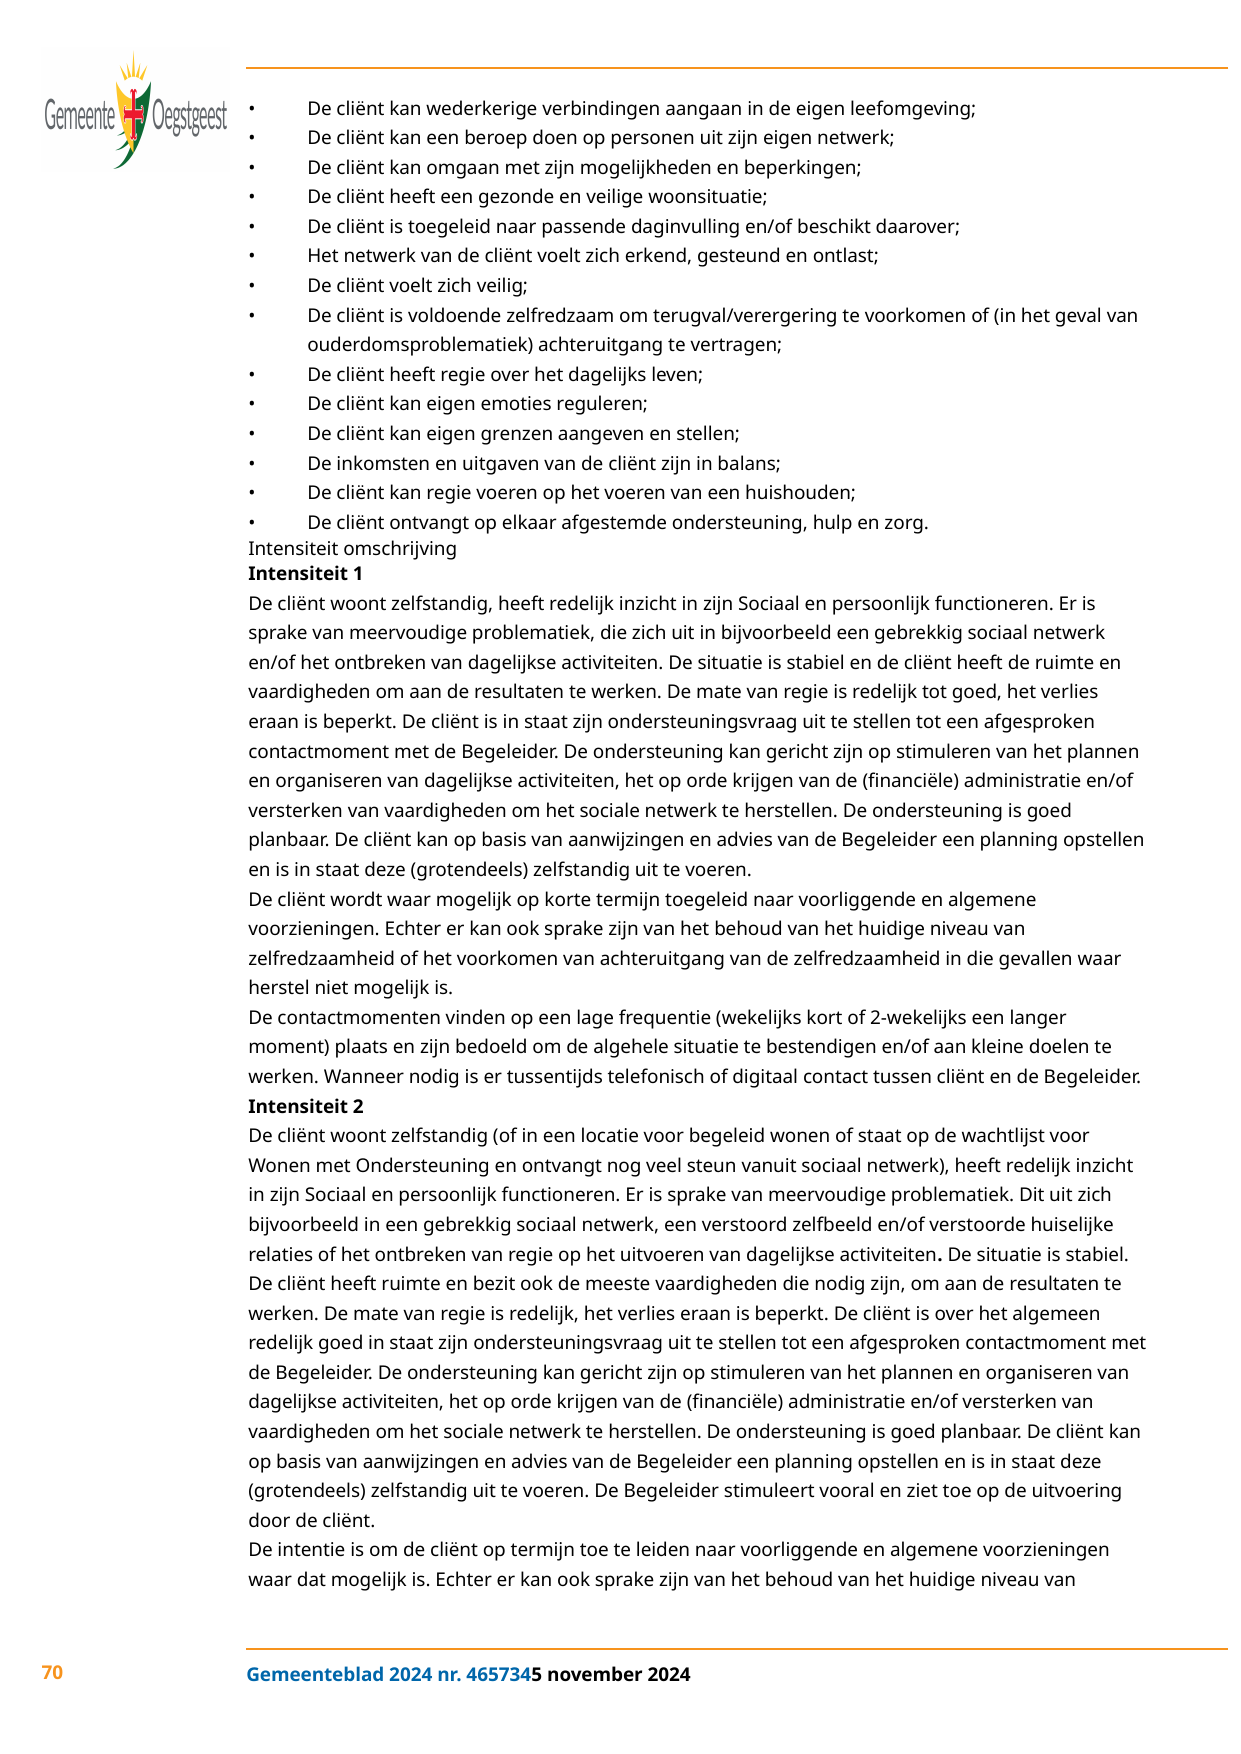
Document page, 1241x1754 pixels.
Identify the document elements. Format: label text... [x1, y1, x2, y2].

table_cell De cliënt kan wederkerige verbindingen aangaan in de eigen leefomgeving; De cliënt kan een beroep doen op personen uit zijn eigen netwerk; De cliënt kan omgaan met zijn mogelijkheden en beperkingen; De cliënt heeft een gezonde en veilige woonsituatie; De cliënt is toegeleid naar passende daginvulling en/of beschikt daarover; Het netwerk van de cliënt voelt zich erkend, gesteund en ontlast; De cliënt voelt zich veilig; De cliënt is voldoende zelfredzaam om terugval/verergering te voorkomen of (in het geval van ouderdomsproblematiek) achteruitgang te vertragen; De cliënt heeft regie over het dagelijks leven; De cliënt kan eigen emoties reguleren; De cliënt kan eigen grenzen aangeven en stellen; De inkomsten en uitgaven van de cliënt zijn in balans; De cliënt kan regie voeren op het voeren van een huishouden; De cliënt ontvangt op elkaar afgestemde ondersteuning, hulp en zorg. [248, 95, 1152, 535]
table_cell Intensiteit 1 De cliënt woont zelfstandig, heeft redelijk inzicht in zijn Sociaal en persoonlijk functioneren. Er is sprake van meervoudige problematiek, die zich uit in bijvoorbeeld een gebrekkig sociaal netwerk en/of het ontbreken van dagelijkse activiteiten. De situatie is stabiel en de cliënt heeft de ruimte en vaardigheden om aan de resultaten te werken. De mate van regie is redelijk tot goed, het verlies eraan is beperkt. De cliënt is in staat zijn ondersteuningsvraag uit te stellen tot een afgesproken contactmoment met de Begeleider. De ondersteuning kan gericht zijn op stimuleren van het plannen en organiseren van dagelijkse activiteiten, het op orde krijgen van de (financiële) administratie en/of versterken van vaardigheden om het sociale netwerk te herstellen. De ondersteuning is goed planbaar. De cliënt kan op basis van aanwijzingen en advies van de Begeleider een planning opstellen en is in staat deze (grotendeels) zelfstandig uit te voeren. De cliënt wordt waar mogelijk op korte termijn toegeleid naar voorliggende en algemene voorzieningen. Echter er kan ook sprake zijn van het behoud van het huidige niveau van zelfredzaamheid of het voorkomen van achteruitgang van de zelfredzaamheid in die gevallen waar herstel niet mogelijk is. De contactmomenten vinden op een lage frequentie (wekelijks kort of 2-wekelijks een langer moment) plaats en zijn bedoeld om de algehele situatie te bestendigen en/of aan kleine doelen te werken. Wanneer nodig is er tussentijds telefonisch of digitaal contact tussen cliënt en de Begeleider. Intensiteit 2 De cliënt woont zelfstandig (of in een locatie voor begeleid wonen of staat op de wachtlijst voor Wonen met Ondersteuning en ontvangt nog veel steun vanuit sociaal netwerk), heeft redelijk inzicht in zijn Sociaal en persoonlijk functioneren. Er is sprake van meervoudige problematiek. Dit uit zich bijvoorbeeld in een gebrekkig sociaal netwerk, een verstoord zelfbeeld en/of verstoorde huiselijke relaties of het ontbreken van regie op het uitvoeren van dagelijkse activiteiten. De situatie is stabiel. De cliënt heeft ruimte en bezit ook de meeste vaardigheden die nodig zijn, om aan de resultaten te werken. De mate van regie is redelijk, het verlies eraan is beperkt. De cliënt is over het algemeen redelijk goed in staat zijn ondersteuningsvraag uit te stellen tot een afgesproken contactmoment met de Begeleider. De ondersteuning kan gericht zijn op stimuleren van het plannen en organiseren van dagelijkse activiteiten, het op orde krijgen van de (financiële) administratie en/of versterken van vaardigheden om het sociale netwerk te herstellen. De ondersteuning is goed planbaar. De cliënt kan op basis van aanwijzingen en advies van de Begeleider een planning opstellen en is in staat deze (grotendeels) zelfstandig uit te voeren. De Begeleider stimuleert vooral en ziet toe op de uitvoering door de cliënt. De intentie is om de cliënt op termijn toe te leiden naar voorliggende en algemene voorzieningen waar dat mogelijk is. Echter er kan ook sprake zijn van het behoud van het huidige niveau van [248, 560, 1152, 1592]
table_cell Intensiteit omschrijving [248, 535, 1152, 560]
picture [41, 47, 231, 172]
